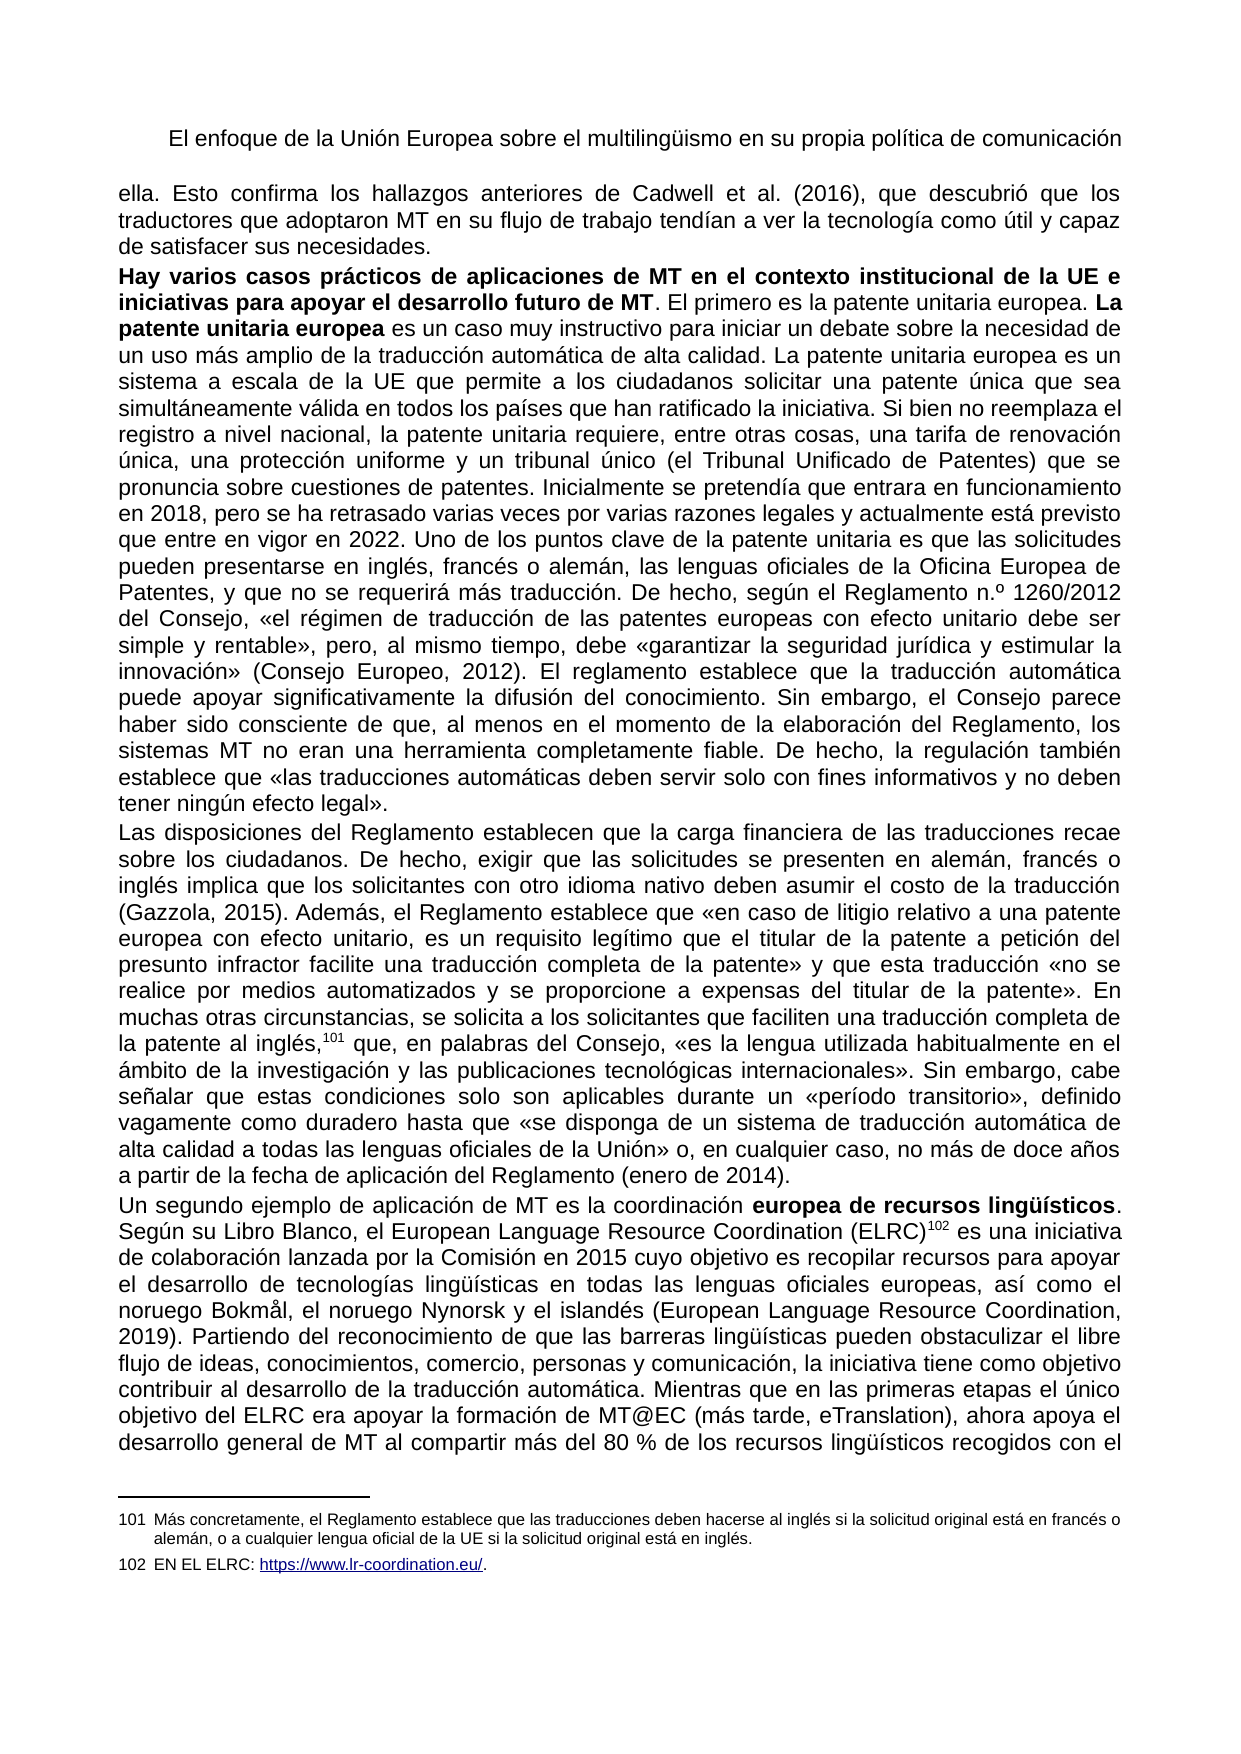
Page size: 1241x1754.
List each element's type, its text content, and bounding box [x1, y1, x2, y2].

text Hay varios casos prácticos de aplicaciones de MT en el contexto institucional de la UE e iniciativas para apoyar el desarrollo futuro de MT. El primero es la patente unitaria europea. La patente unitaria europea es un caso muy instructivo para iniciar un debate sobre la necesidad de un uso más amplio de la traducción automática de alta calidad. La patente unitaria europea es un sistema a escala de la UE que permite a los ciudadanos solicitar una patente única que sea simultáneamente válida en todos los países que han ratificado la iniciativa. Si bien no reemplaza el registro a nivel nacional, la patente unitaria requiere, entre otras cosas, una tarifa de renovación única, una protección uniforme y un tribunal único (el Tribunal Unificado de Patentes) que se pronuncia sobre cuestiones de patentes. Inicialmente se pretendía que entrara en funcionamiento en 2018, pero se ha retrasado varias veces por varias razones legales y actualmente está previsto que entre en vigor en 2022. Uno de los puntos clave de la patente unitaria es que las solicitudes pueden presentarse en inglés, francés o alemán, las lenguas oficiales de la Oficina Europea de Patentes, y que no se requerirá más traducción. De hecho, según el Reglamento n.º 1260/2012 del Consejo, «el régimen de traducción de las patentes europeas con efecto unitario debe ser simple y rentable», pero, al mismo tiempo, debe «garantizar la seguridad jurídica y estimular la innovación» (Consejo Europeo, 2012). El reglamento establece que la traducción automática puede apoyar significativamente la difusión del conocimiento. Sin embargo, el Consejo parece haber sido consciente de que, al menos en el momento de la elaboración del Reglamento, los sistemas MT no eran una herramienta completamente fiable. De hecho, la regulación también establece que «las traducciones automáticas deben servir solo con fines informativos y no deben tener ningún efecto legal». [118, 263, 1122, 816]
text Un segundo ejemplo de aplicación de MT es la coordinación europea de recursos lingüísticos. Según su Libro Blanco, el European Language Resource Coordination (ELRC) es una iniciativa de colaboración lanzada por la Comisión en 2015 cuyo objetivo es recopilar recursos para apoyar el desarrollo de tecnologías lingüísticas en todas las lenguas oficiales europeas, así como el noruego Bokmål, el noruego Nynorsk y el islandés (European Language Resource Coordination, 2019). Partiendo del reconocimiento de que las barreras lingüísticas pueden obstaculizar el libre flujo de ideas, conocimientos, comercio, personas y comunicación, la iniciativa tiene como objetivo contribuir al desarrollo de la traducción automática. Mientras que en las primeras etapas el único objetivo del ELRC era apoyar la formación de MT@EC (más tarde, eTranslation), ahora apoya el desarrollo general de MT al compartir más del 80 % de los recursos lingüísticos recogidos con el [118, 1192, 1122, 1455]
text ella. Esto confirma los hallazgos anteriores de Cadwell et al. (2016), que descubrió que los traductores que adoptaron MT en su flujo de trabajo tendían a ver la tecnología como útil y capaz de satisfacer sus necesidades. [118, 180, 1122, 259]
text EN EL ELRC: https://www.lr-coordination.eu/. [118, 1554, 1122, 1573]
text Más concretamente, el Reglamento establece que las traducciones deben hacerse al inglés si la solicitud original está en francés o alemán, o a cualquier lengua oficial de la UE si la solicitud original está en inglés. [118, 1509, 1122, 1548]
text Las disposiciones del Reglamento establecen que la carga financiera de las traducciones recae sobre los ciudadanos. De hecho, exigir que las solicitudes se presenten en alemán, francés o inglés implica que los solicitantes con otro idioma nativo deben asumir el costo de la traducción (Gazzola, 2015). Además, el Reglamento establece que «en caso de litigio relativo a una patente europea con efecto unitario, es un requisito legítimo que el titular de la patente a petición del presunto infractor facilite una traducción completa de la patente» y que esta traducción «no se realice por medios automatizados y se proporcione a expensas del titular de la patente». En muchas otras circunstancias, se solicita a los solicitantes que faciliten una traducción completa de la patente al inglés, que, en palabras del Consejo, «es la lengua utilizada habitualmente en el ámbito de la investigación y las publicaciones tecnológicas internacionales». Sin embargo, cabe señalar que estas condiciones solo son aplicables durante un «período transitorio», definido vagamente como duradero hasta que «se disponga de un sistema de traducción automática de alta calidad a todas las lenguas oficiales de la Unión» o, en cualquier caso, no más de doce años a partir de la fecha de aplicación del Reglamento (enero de 2014). [118, 819, 1122, 1188]
